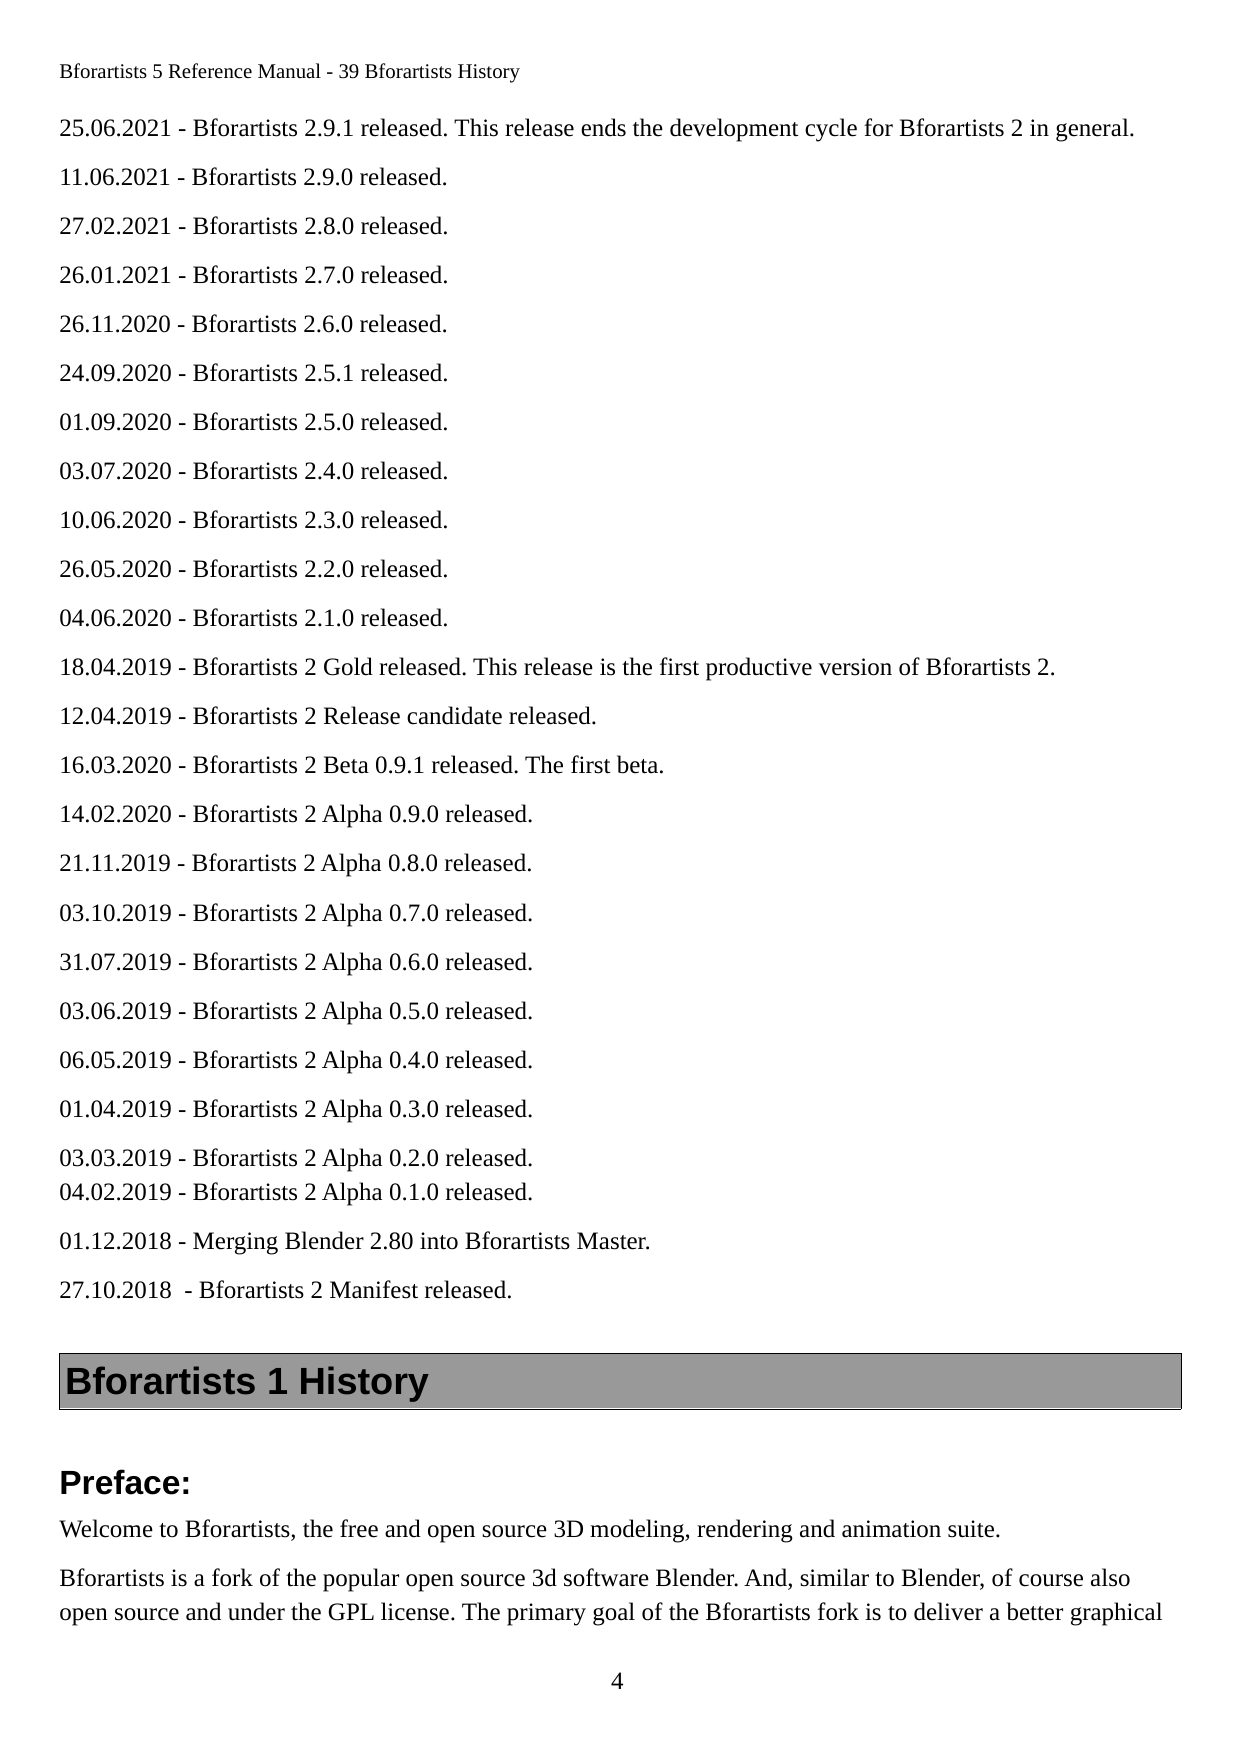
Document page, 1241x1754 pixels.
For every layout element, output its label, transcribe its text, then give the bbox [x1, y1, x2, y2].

table_header Bforartists 1 History [60, 1354, 1181, 1408]
text 26.01.2021 - Bforartists 2.7.0 released. [59, 260, 1181, 288]
text Welcome to Bforartists, the free and open source 3D modeling, rendering and animation suite. [59, 1514, 1181, 1543]
text 03.10.2019 - Bforartists 2 Alpha 0.7.0 released. [59, 898, 1181, 926]
text 04.06.2020 - Bforartists 2.1.0 released. [59, 603, 1181, 632]
text 11.06.2021 - Bforartists 2.9.0 released. [59, 162, 1181, 190]
text 03.03.2019 - Bforartists 2 Alpha 0.2.0 released. 04.02.2019 - Bforartists 2 Alpha 0.1.0 released. [59, 1143, 1181, 1206]
text 25.06.2021 - Bforartists 2.9.1 released. This release ends the development cycle for Bforartists 2 in general. [59, 113, 1181, 141]
text 31.07.2019 - Bforartists 2 Alpha 0.6.0 released. [59, 947, 1181, 975]
text 10.06.2020 - Bforartists 2.3.0 released. [59, 505, 1181, 534]
text 18.04.2019 - Bforartists 2 Gold released. This release is the first productive version of Bforartists 2. [59, 652, 1181, 681]
text 12.04.2019 - Bforartists 2 Release candidate released. [59, 701, 1181, 730]
text 16.03.2020 - Bforartists 2 Beta 0.9.1 released. The first beta. [59, 750, 1181, 779]
text 01.09.2020 - Bforartists 2.5.0 released. [59, 407, 1181, 436]
text 03.06.2019 - Bforartists 2 Alpha 0.5.0 released. [59, 996, 1181, 1024]
text 21.11.2019 - Bforartists 2 Alpha 0.8.0 released. [59, 848, 1181, 877]
text 01.12.2018 - Merging Blender 2.80 into Bforartists Master. [59, 1226, 1181, 1255]
text 26.11.2020 - Bforartists 2.6.0 released. [59, 309, 1181, 338]
text 27.02.2021 - Bforartists 2.8.0 released. [59, 211, 1181, 239]
subtitle Preface: [59, 1463, 1181, 1501]
text Bforartists is a fork of the popular open source 3d software Blender. And, similar to Blender, of course also open source and under the GPL license. The primary goal of the Bforartists fork is to deliver a better graphical [59, 1563, 1181, 1626]
text 03.07.2020 - Bforartists 2.4.0 released. [59, 456, 1181, 485]
text 24.09.2020 - Bforartists 2.5.1 released. [59, 358, 1181, 387]
text 27.10.2018 - Bforartists 2 Manifest released. [59, 1276, 1181, 1304]
text 14.02.2020 - Bforartists 2 Alpha 0.9.0 released. [59, 799, 1181, 828]
text 26.05.2020 - Bforartists 2.2.0 released. [59, 554, 1181, 583]
text 01.04.2019 - Bforartists 2 Alpha 0.3.0 released. [59, 1094, 1181, 1123]
text 06.05.2019 - Bforartists 2 Alpha 0.4.0 released. [59, 1045, 1181, 1073]
